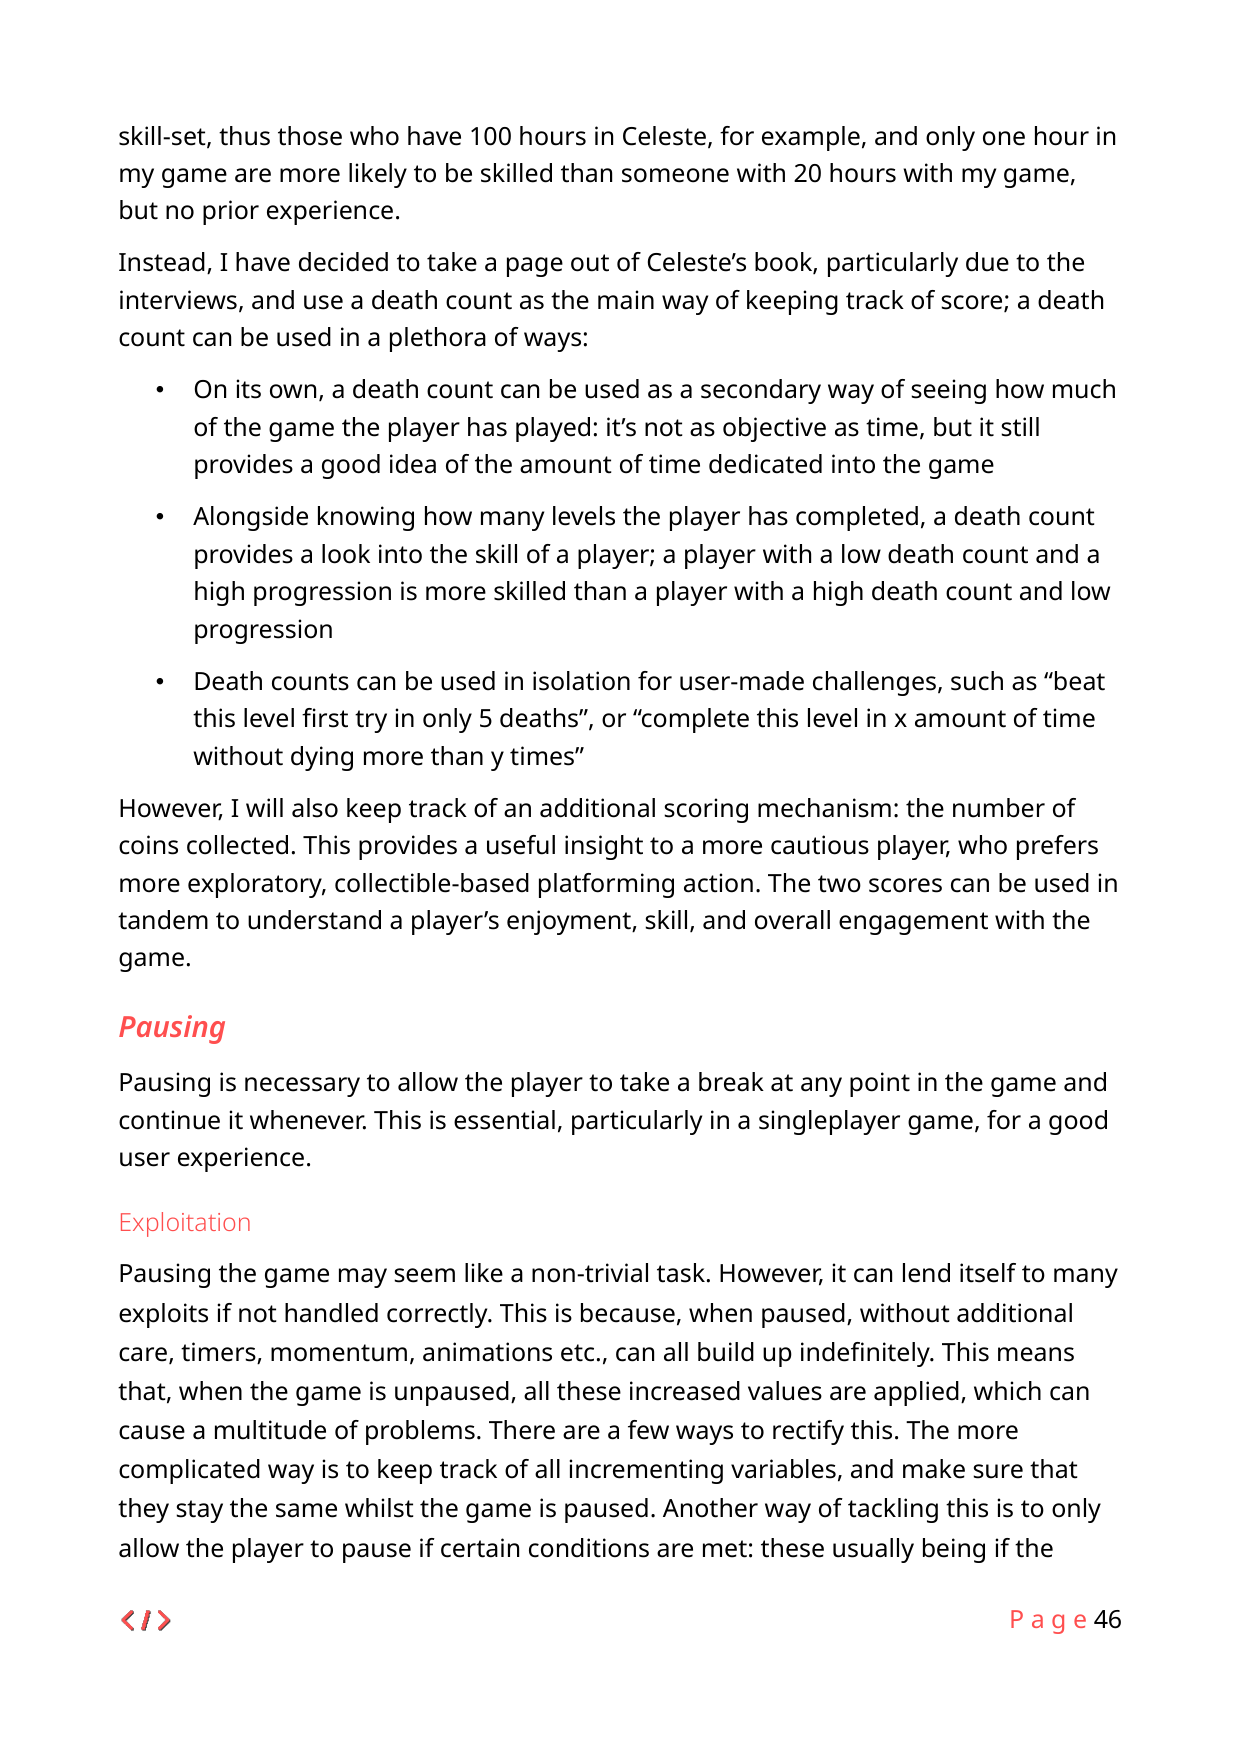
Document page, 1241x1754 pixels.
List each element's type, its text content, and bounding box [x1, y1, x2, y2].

text Pausing is necessary to allow the player to take a break at any point in the game and continue it whenever. This is essential, particularly in a singleplayer game, for a good user experience. [118, 1065, 1122, 1174]
text Instead, I have decided to take a page out of Celeste’s book, particularly due to the interviews, and use a death count as the main way of keeping track of score; a death count can be used in a plethora of ways: [118, 245, 1122, 354]
subtitle Pausing [118, 1007, 1122, 1046]
text Pausing the game may seem like a non-trivial task. However, it can lend itself to many exploits if not handled correctly. This is because, when paused, without additional care, timers, momentum, animations etc., can all build up indefinitely. This means that, when the game is unpaused, all these increased values are applied, which can cause a multitude of problems. There are a few ways to rectify this. The more complicated way is to keep track of all incrementing variables, and make sure that they stay the same whilst the game is paused. Another way of tackling this is to only allow the player to pause if certain conditions are met: these usually being if the [118, 1256, 1122, 1564]
text skill-set, thus those who have 100 hours in Celeste, for example, and only one hour in my game are more likely to be skilled than someone with 20 hours with my game, but no prior experience. [118, 118, 1122, 227]
list Alongside knowing how many levels the player has completed, a death count provides a look into the skill of a player; a player with a low death count and a high progression is more skilled than a player with a high death count and low progression [156, 499, 1122, 645]
list On its own, a death count can be used as a secondary way of seeing how much of the game the player has played: it’s not as objective as time, but it still provides a good idea of the amount of time dedicated into the game [156, 372, 1122, 481]
text However, I will also keep track of an additional scoring mechanism: the number of coins collected. This provides a useful insight to a more cautious player, who prefers more exploratory, collectible-based platforming action. The two scores can be used in tandem to understand a player’s enjoyment, skill, and overall engagement with the game. [118, 790, 1122, 974]
picture [116, 1591, 175, 1649]
subtitle Exploitation [118, 1204, 1122, 1238]
list Death counts can be used in isolation for user-made challenges, such as “beat this level first try in only 5 deaths”, or “complete this level in x amount of time without dying more than y times” [156, 663, 1122, 772]
